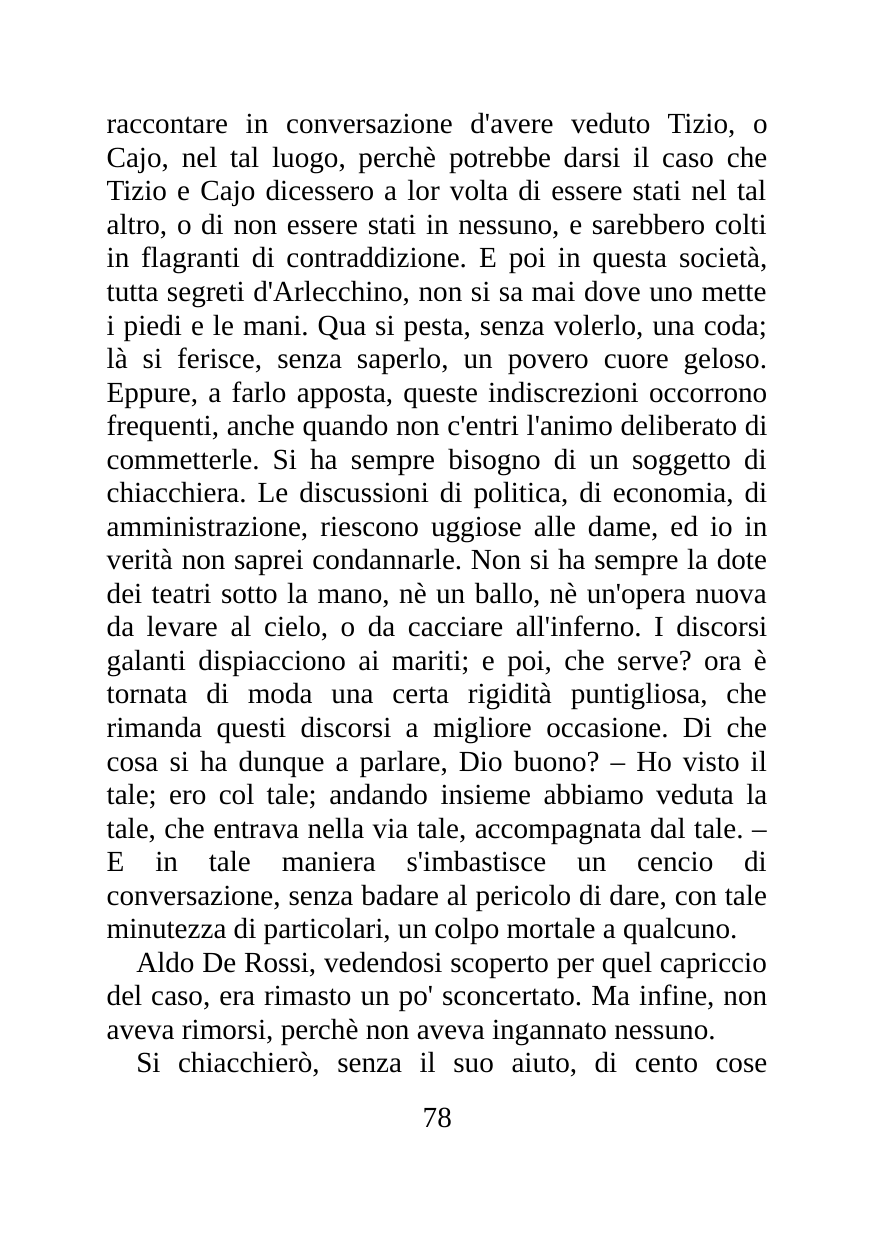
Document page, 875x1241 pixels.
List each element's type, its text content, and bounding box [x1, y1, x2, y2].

text raccontare in conversazione d'avere veduto Tizio, o Cajo, nel tal luogo, perchè potrebbe darsi il caso che Tizio e Cajo dicessero a lor volta di essere stati nel tal altro, o di non essere stati in nessuno, e sarebbero colti in flagranti di contraddizione. E poi in questa società, tutta segreti d'Arlecchino, non si sa mai dove uno mette i piedi e le mani. Qua si pesta, senza volerlo, una coda; là si ferisce, senza saperlo, un povero cuore geloso. Eppure, a farlo apposta, queste indiscrezioni occorrono frequenti, anche quando non c'entri l'animo deliberato di commetterle. Si ha sempre bisogno di un soggetto di chiacchiera. Le discussioni di politica, di economia, di amministrazione, riescono uggiose alle dame, ed io in verità non saprei condannarle. Non si ha sempre la dote dei teatri sotto la mano, nè un ballo, nè un'opera nuova da levare al cielo, o da cacciare all'inferno. I discorsi galanti dispiacciono ai mariti; e poi, che serve? ora è tornata di moda una certa rigidità puntigliosa, che rimanda questi discorsi a migliore occasione. Di che cosa si ha dunque a parlare, Dio buono? ‒ Ho visto il tale; ero col tale; andando insieme abbiamo veduta la tale, che entrava nella via tale, accompagnata dal tale. ‒ E in tale maniera s'imbastisce un cencio di conversazione, senza badare al pericolo di dare, con tale minutezza di particolari, un colpo mortale a qualcuno. [106, 106, 768, 945]
text Aldo De Rossi, vedendosi scoperto per quel capriccio del caso, era rimasto un po' sconcertato. Ma infine, non aveva rimorsi, perchè non aveva ingannato nessuno. [106, 945, 768, 1046]
text Si chiacchierò, senza il suo aiuto, di cento cose [106, 1046, 768, 1079]
